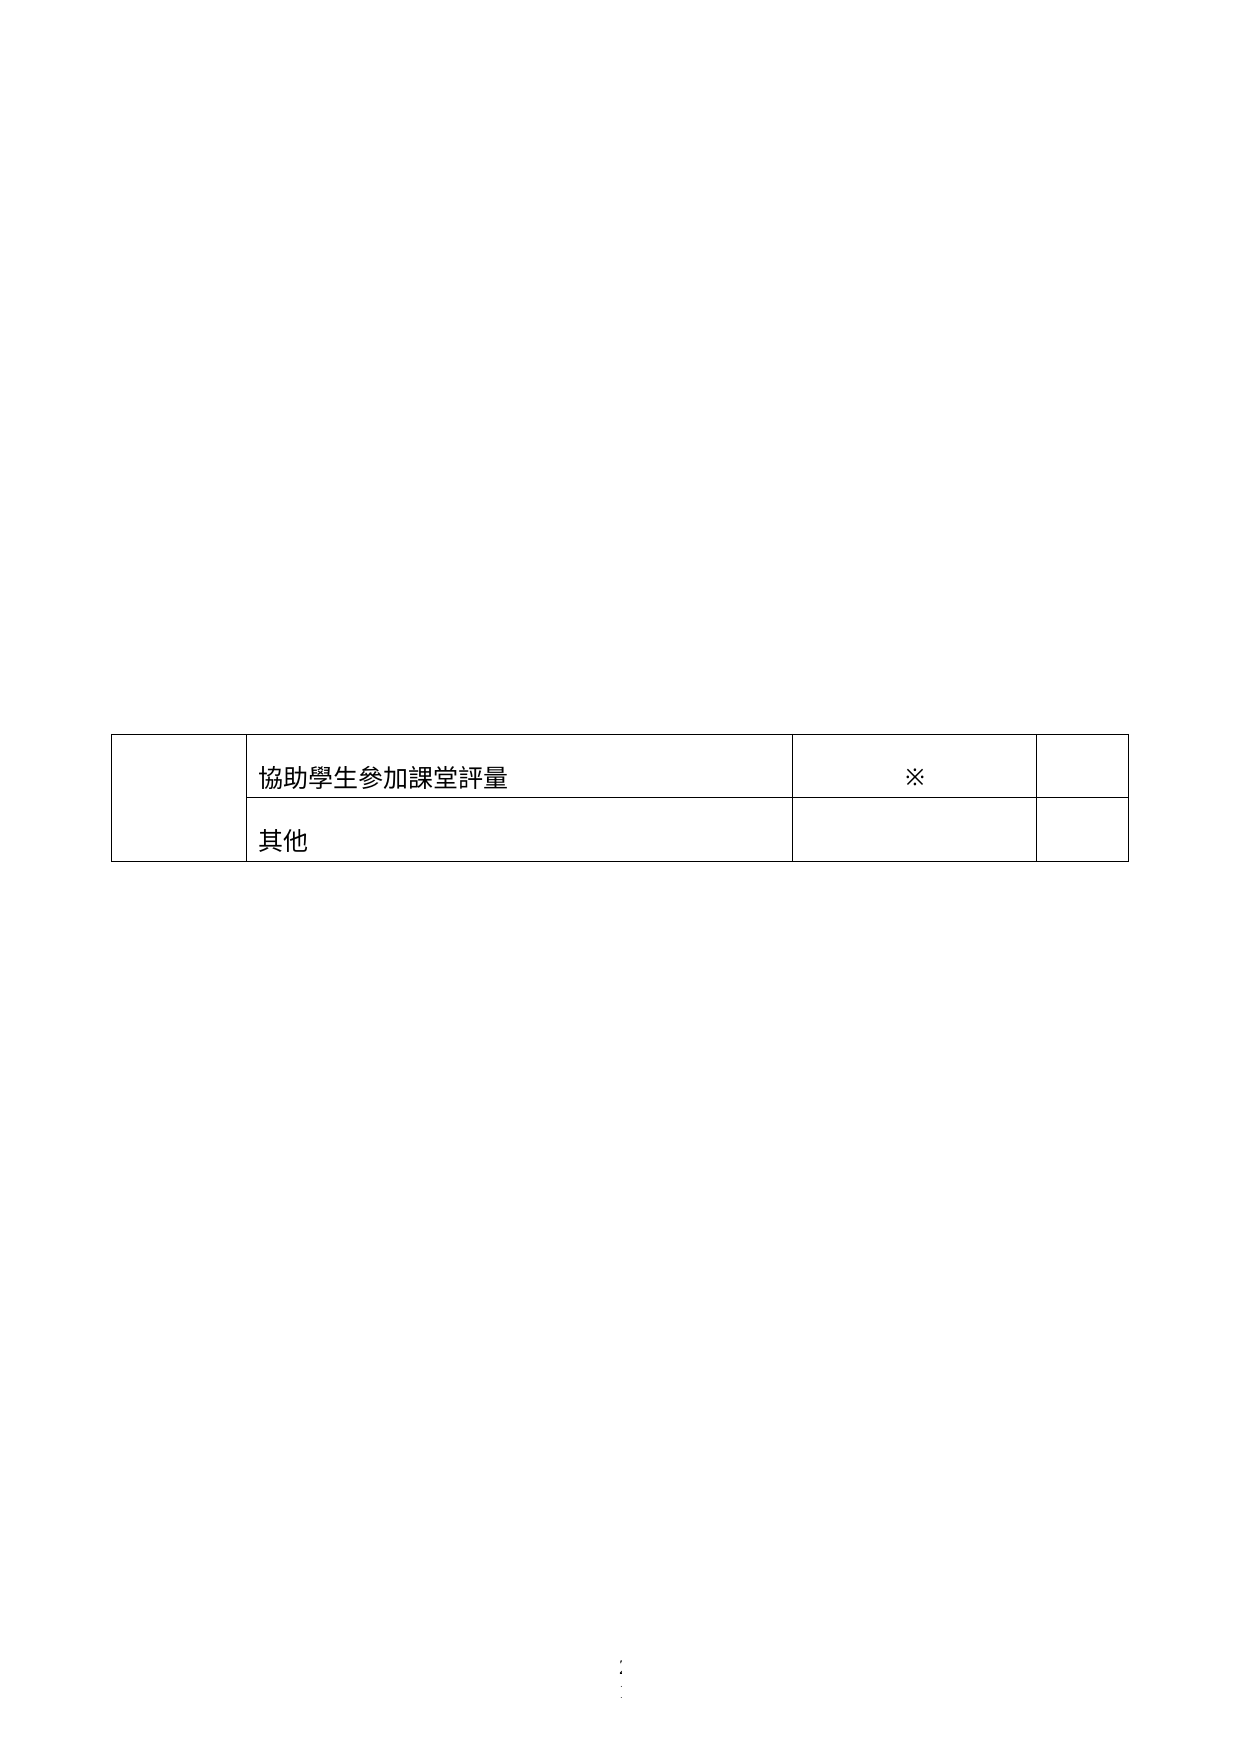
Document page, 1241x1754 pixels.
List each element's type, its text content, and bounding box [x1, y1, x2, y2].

table_cell [1037, 735, 1128, 797]
table_cell 其他 [247, 798, 792, 861]
table_cell ※ [793, 735, 1036, 797]
table_cell [793, 798, 1036, 861]
table_cell [112, 735, 246, 861]
table_cell 協助學生參加課堂評量 [247, 735, 792, 797]
table_cell [1037, 798, 1128, 861]
